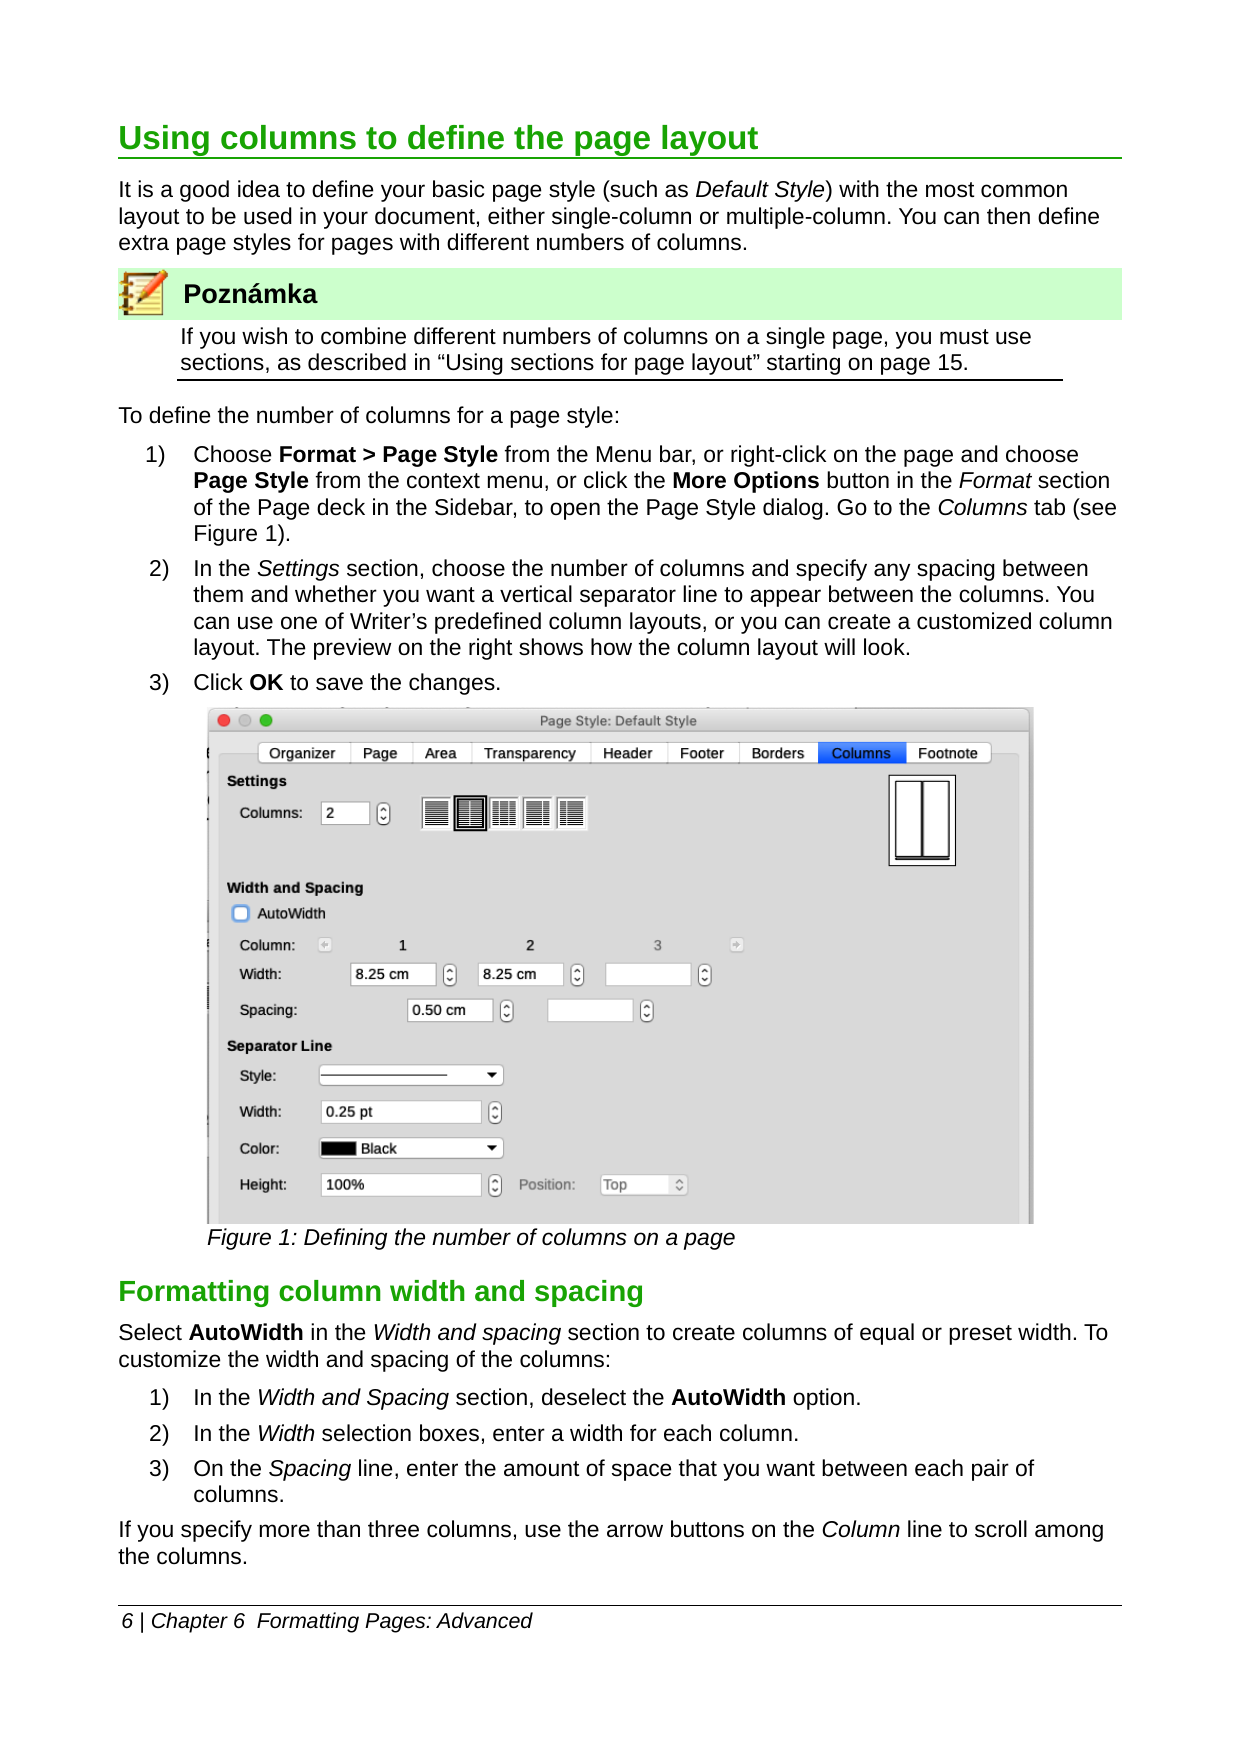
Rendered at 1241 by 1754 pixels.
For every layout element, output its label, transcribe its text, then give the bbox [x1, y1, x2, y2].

list On the Spacing line, enter the amount of space that you want between each pair of columns. [169, 1455, 1122, 1507]
list Click OK to save the changes. [169, 669, 1122, 696]
subtitle Using columns to define the page layout [118, 118, 1122, 157]
list Select AutoWidth in the Width and spacing section to create columns of equal or preset width. To customize the width and spacing of the columns: [118, 1319, 1122, 1372]
picture [206, 707, 1034, 1224]
picture [119, 268, 170, 319]
text It is a good idea to define your basic page style (such as Default Style) with the most common layout to be used in your document, either single-column or multiple-column. You can then define extra page styles for pages with different numbers of columns. [118, 176, 1122, 255]
text If you wish to combine different numbers of columns on a single page, you must use sections, as described in “Using sections for page layout” starting on page 15. [177, 320, 1063, 379]
subtitle Formatting column width and spacing [118, 1274, 1122, 1307]
text If you specify more than three columns, use the arrow buttons on the Column line to scroll among the columns. [118, 1516, 1122, 1569]
list Choose Format > Page Style from the Menu bar, or right-click on the page and choose Page Style from the context menu, or click the More Options button in the Format section of the Page deck in the Sidebar, to open the Page Style dialog. Go to the Columns tab (see Figure 1). [165, 441, 1122, 546]
list To define the number of columns for a page style: [118, 402, 1122, 428]
list In the Width and Spacing section, deselect the AutoWidth option. [169, 1384, 1122, 1411]
list In the Settings section, choose the number of columns and specify any spacing between them and whether you want a vertical separator line to appear between the columns. You can use one of Writer’s predefined column layouts, or you can create a customized column layout. The preview on the right shows how the column layout will look. [169, 555, 1122, 660]
text Figure 1: Defining the number of columns on a page [207, 1224, 1033, 1250]
subtitle Poznámka [118, 268, 1122, 320]
list In the Width selection boxes, enter a width for each column. [169, 1419, 1122, 1446]
